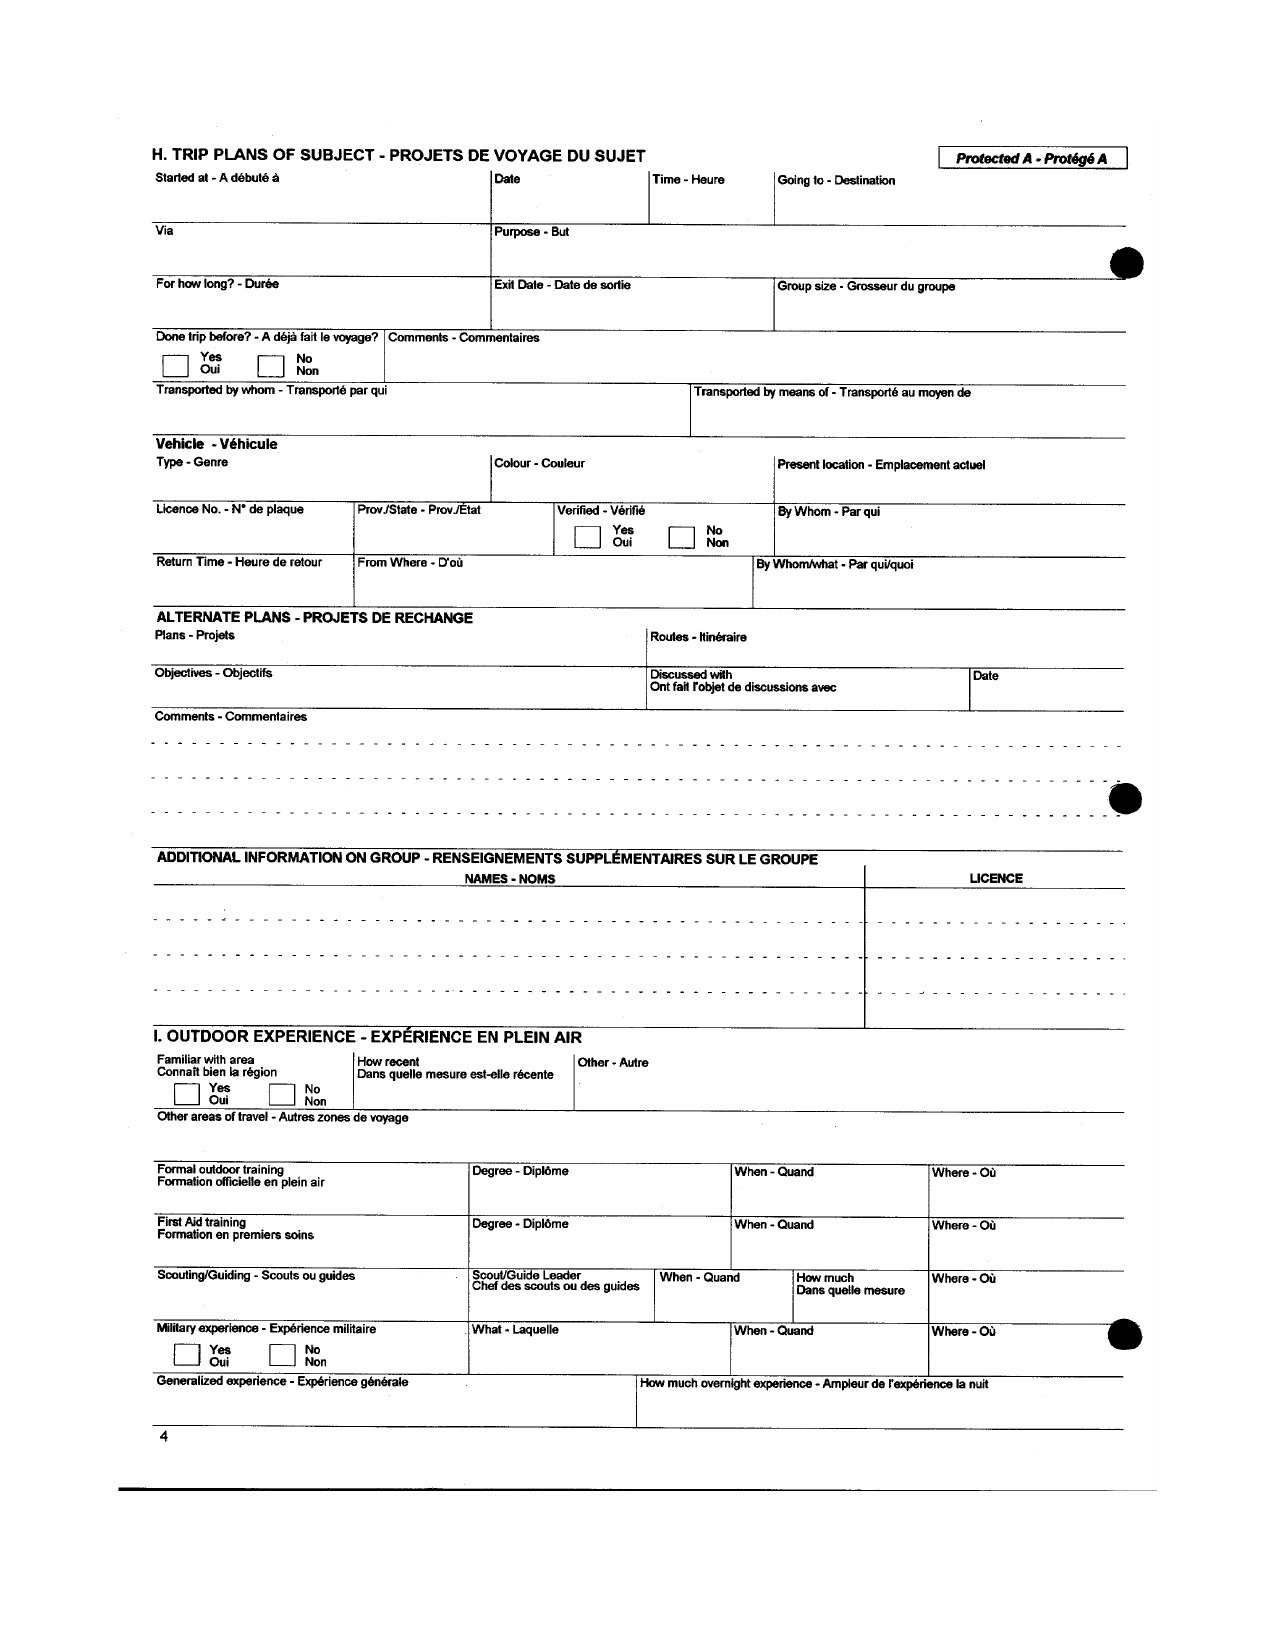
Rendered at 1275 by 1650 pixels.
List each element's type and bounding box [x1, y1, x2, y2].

picture [118, 118, 1157, 1491]
